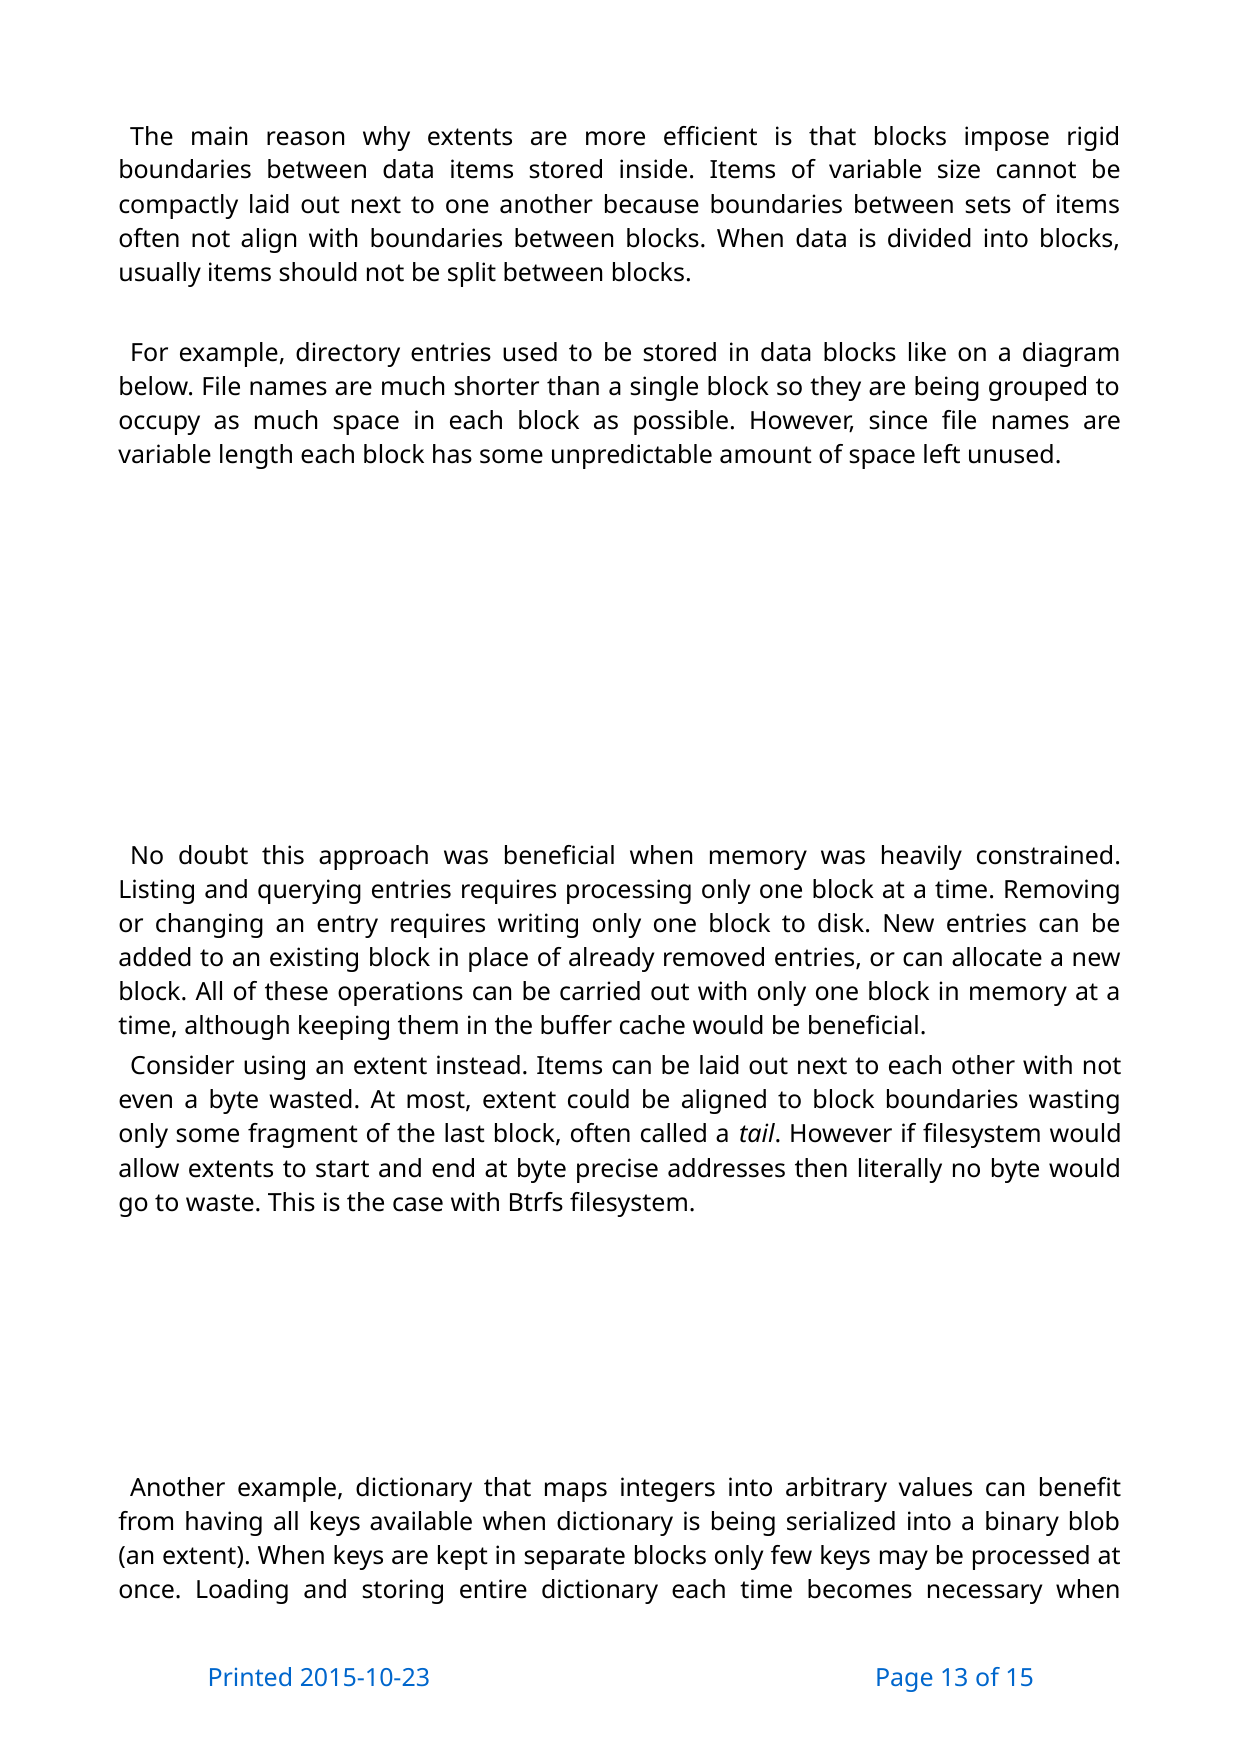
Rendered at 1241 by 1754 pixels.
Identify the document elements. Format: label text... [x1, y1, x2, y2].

text Another example, dictionary that maps integers into arbitrary values can benefit from having all keys available when dictionary is being serialized into a binary blob (an extent). When keys are kept in separate blocks only few keys may be processed at once. Loading and storing entire dictionary each time becomes necessary when [118, 1470, 1122, 1606]
text Consider using an extent instead. Items can be laid out next to each other with not even a byte wasted. At most, extent could be aligned to block boundaries wasting only some fragment of the last block, often called a tail. However if filesystem would allow extents to start and end at byte precise addresses then literally no byte would go to waste. This is the case with Btrfs filesystem. [118, 1048, 1122, 1218]
text The main reason why extents are more efficient is that blocks impose rigid boundaries between data items stored inside. Items of variable size cannot be compactly laid out next to one another because boundaries between sets of items often not align with boundaries between blocks. When data is divided into blocks, usually items should not be split between blocks. [118, 118, 1122, 288]
text No doubt this approach was beneficial when memory was heavily constrained. Listing and querying entries requires processing only one block at a time. Removing or changing an entry requires writing only one block to disk. New entries can be added to an existing block in place of already removed entries, or can allocate a new block. All of these operations can be carried out with only one block in memory at a time, although keeping them in the buffer cache would be beneficial. [118, 838, 1122, 1042]
text For example, directory entries used to be stored in data blocks like on a diagram below. File names are much shorter than a single block so they are being grouped to occupy as much space in each block as possible. However, since file names are variable length each block has some unpredictable amount of space left unused. [118, 334, 1122, 471]
